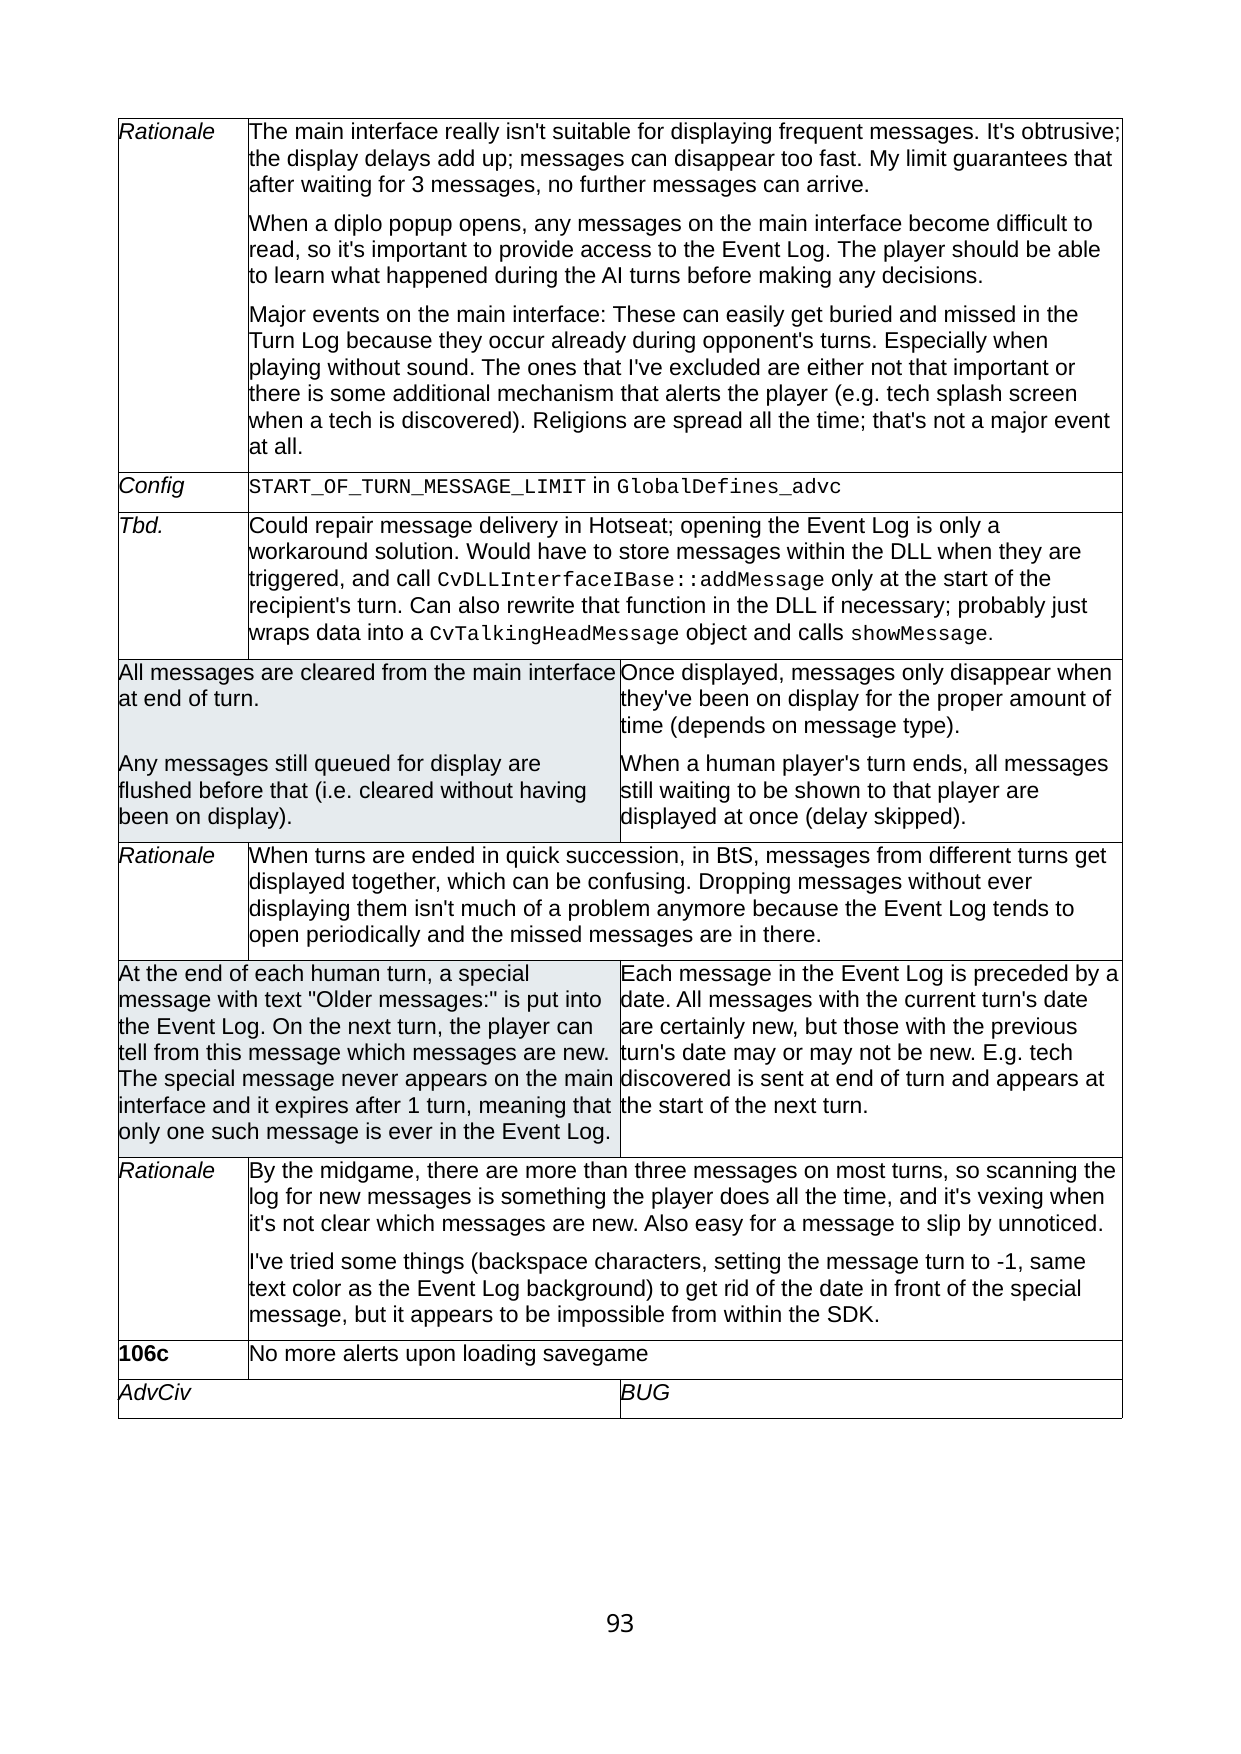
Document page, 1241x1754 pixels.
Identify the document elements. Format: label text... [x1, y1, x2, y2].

table_cell BUG [621, 1380, 1122, 1417]
table_cell Rationale [119, 843, 248, 960]
table_cell Tbd. [119, 513, 248, 659]
table_cell Rationale [119, 1158, 248, 1340]
table_cell 106c [119, 1341, 248, 1379]
table_cell AdvCiv [119, 1380, 620, 1417]
table_cell Could repair message delivery in Hotseat; opening the Event Log is only a workaround solution. Would have to store messages within the DLL when they are triggered, and call CvDLLInterfaceIBase::addMessage only at the start of the recipient's turn. Can also rewrite that function in the DLL if necessary; probably just wraps data into a CvTalkingHeadMessage object and calls showMessage. [249, 513, 1122, 659]
table_cell When turns are ended in quick succession, in BtS, messages from different turns get displayed together, which can be confusing. Dropping messages without ever displaying them isn't much of a problem anymore because the Event Log tends to open periodically and the missed messages are in there. [249, 843, 1122, 960]
table_cell At the end of each human turn, a special message with text "Older messages:" is put into the Event Log. On the next turn, the player can tell from this message which messages are new. The special message never appears on the main interface and it expires after 1 turn, meaning that only one such message is ever in the Event Log. [119, 961, 620, 1157]
table_cell No more alerts upon loading savegame [249, 1341, 1122, 1379]
table_cell Rationale [119, 119, 248, 472]
table_cell All messages are cleared from the main interface at end of turn. Any messages still queued for display are flushed before that (i.e. cleared without having been on display). [119, 660, 620, 842]
table_cell Each message in the Event Log is preceded by a date. All messages with the current turn's date are certainly new, but those with the previous turn's date may or may not be new. E.g. tech discovered is sent at end of turn and appears at the start of the next turn. [621, 961, 1122, 1157]
table_cell Once displayed, messages only disappear when they've been on display for the proper amount of time (depends on message type). When a human player's turn ends, all messages still waiting to be shown to that player are displayed at once (delay skipped). [621, 660, 1122, 842]
table_cell By the midgame, there are more than three messages on most turns, so scanning the log for new messages is something the player does all the time, and it's vexing when it's not clear which messages are new. Also easy for a message to slip by unnoticed. I've tried some things (backspace characters, setting the message turn to -1, same text color as the Event Log background) to get rid of the date in front of the special message, but it appears to be impossible from within the SDK. [249, 1158, 1122, 1340]
table_cell START_OF_TURN_MESSAGE_LIMIT in GlobalDefines_advc [249, 473, 1122, 512]
table_cell Config [119, 473, 248, 512]
table_cell The main interface really isn't suitable for displaying frequent messages. It's obtrusive; the display delays add up; messages can disappear too fast. My limit guarantees that after waiting for 3 messages, no further messages can arrive. When a diplo popup opens, any messages on the main interface become difficult to read, so it's important to provide access to the Event Log. The player should be able to learn what happened during the AI turns before making any decisions. Major events on the main interface: These can easily get buried and missed in the Turn Log because they occur already during opponent's turns. Especially when playing without sound. The ones that I've excluded are either not that important or there is some additional mechanism that alerts the player (e.g. tech splash screen when a tech is discovered). Religions are spread all the time; that's not a major event at all. [249, 119, 1122, 472]
